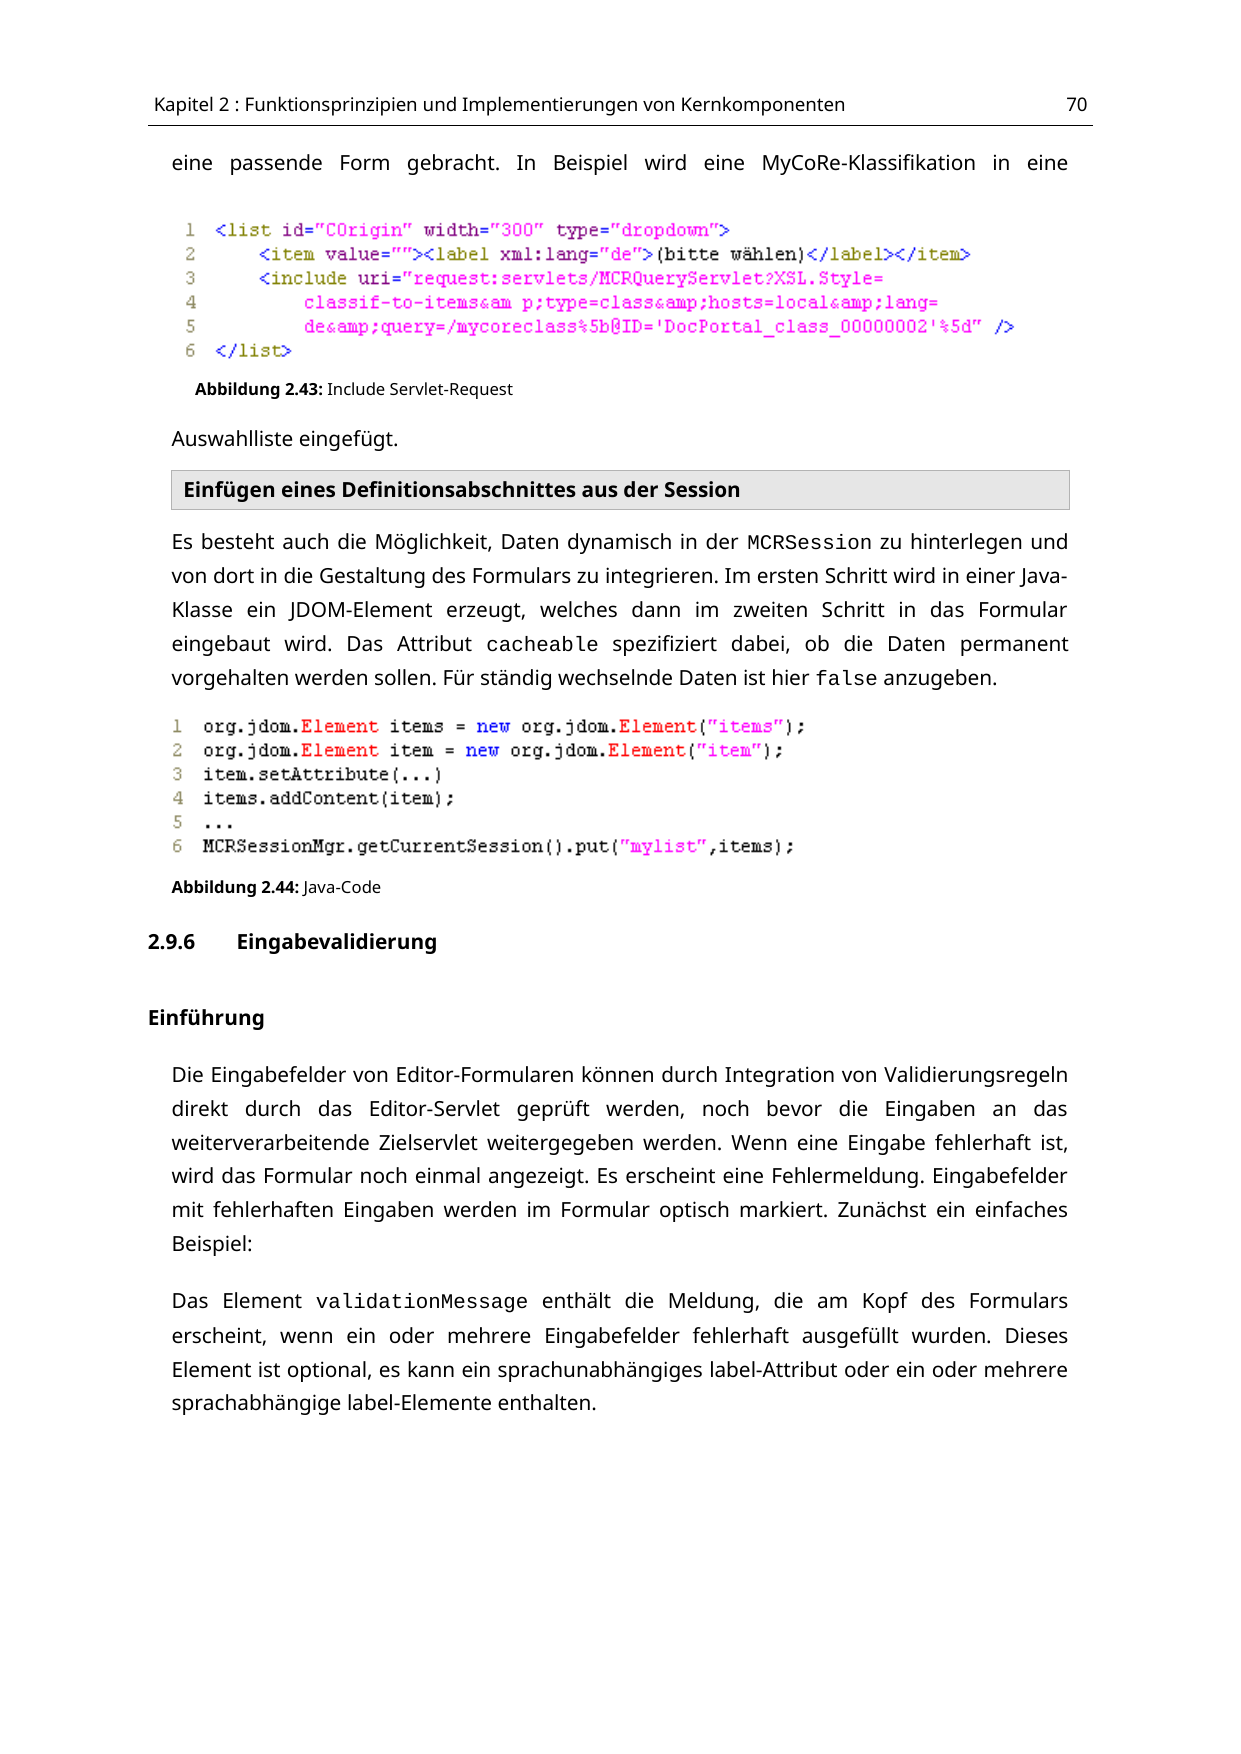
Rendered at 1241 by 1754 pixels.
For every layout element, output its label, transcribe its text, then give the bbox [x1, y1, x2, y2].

text Das Element validationMessage enthält die Meldung, die am Kopf des Formulars erscheint, wenn ein oder mehrere Eingabefelder fehlerhaft ausgefüllt wurden. Dieses Element ist optional, es kann ein sprachunabhängiges label-Attribut oder ein oder mehrere sprachabhängige label-Elemente enthalten. [171, 1287, 1069, 1417]
text Abbildung 2.44: Java-Code [171, 859, 808, 898]
text Abbildung 2.43: Include Servlet-Request [195, 361, 1012, 400]
text Es besteht auch die Möglichkeit, Daten dynamisch in der MCRSession zu hinterlegen und von dort in die Gestaltung des Formulars zu integrieren. Im ersten Schritt wird in einer Java-Klasse ein JDOM-Element erzeugt, welches dann im zweiten Schritt in das Formular eingebaut wird. Das Attribut cacheable spezifiziert dabei, ob die Daten permanent vorgehalten werden sollen. Für ständig wechselnde Daten ist hier false anzugeben. [171, 527, 1069, 691]
table_header Einfügen eines Definitionsabschnittes aus der Session [172, 471, 1069, 509]
text eine passende Form gebracht. In Beispiel wird eine MyCoRe-Klassifikation in eine Auswahlliste eingefügt. [171, 148, 1069, 452]
text Die Eingabefelder von Editor-Formularen können durch Integration von Validierungsregeln direkt durch das Editor-Servlet geprüft werden, noch bevor die Eingaben an das weiterverarbeitende Zielservlet weitergegeben werden. Wenn eine Eingabe fehlerhaft ist, wird das Formular noch einmal angezeigt. Es erscheint eine Fehlermeldung. Eingabefelder mit fehlerhaften Eingaben werden im Formular optisch markiert. Zunächst ein einfaches Beispiel: [171, 1060, 1069, 1257]
subtitle Einführung [148, 1003, 1092, 1031]
subtitle Eingabevalidierung [148, 738, 1092, 956]
